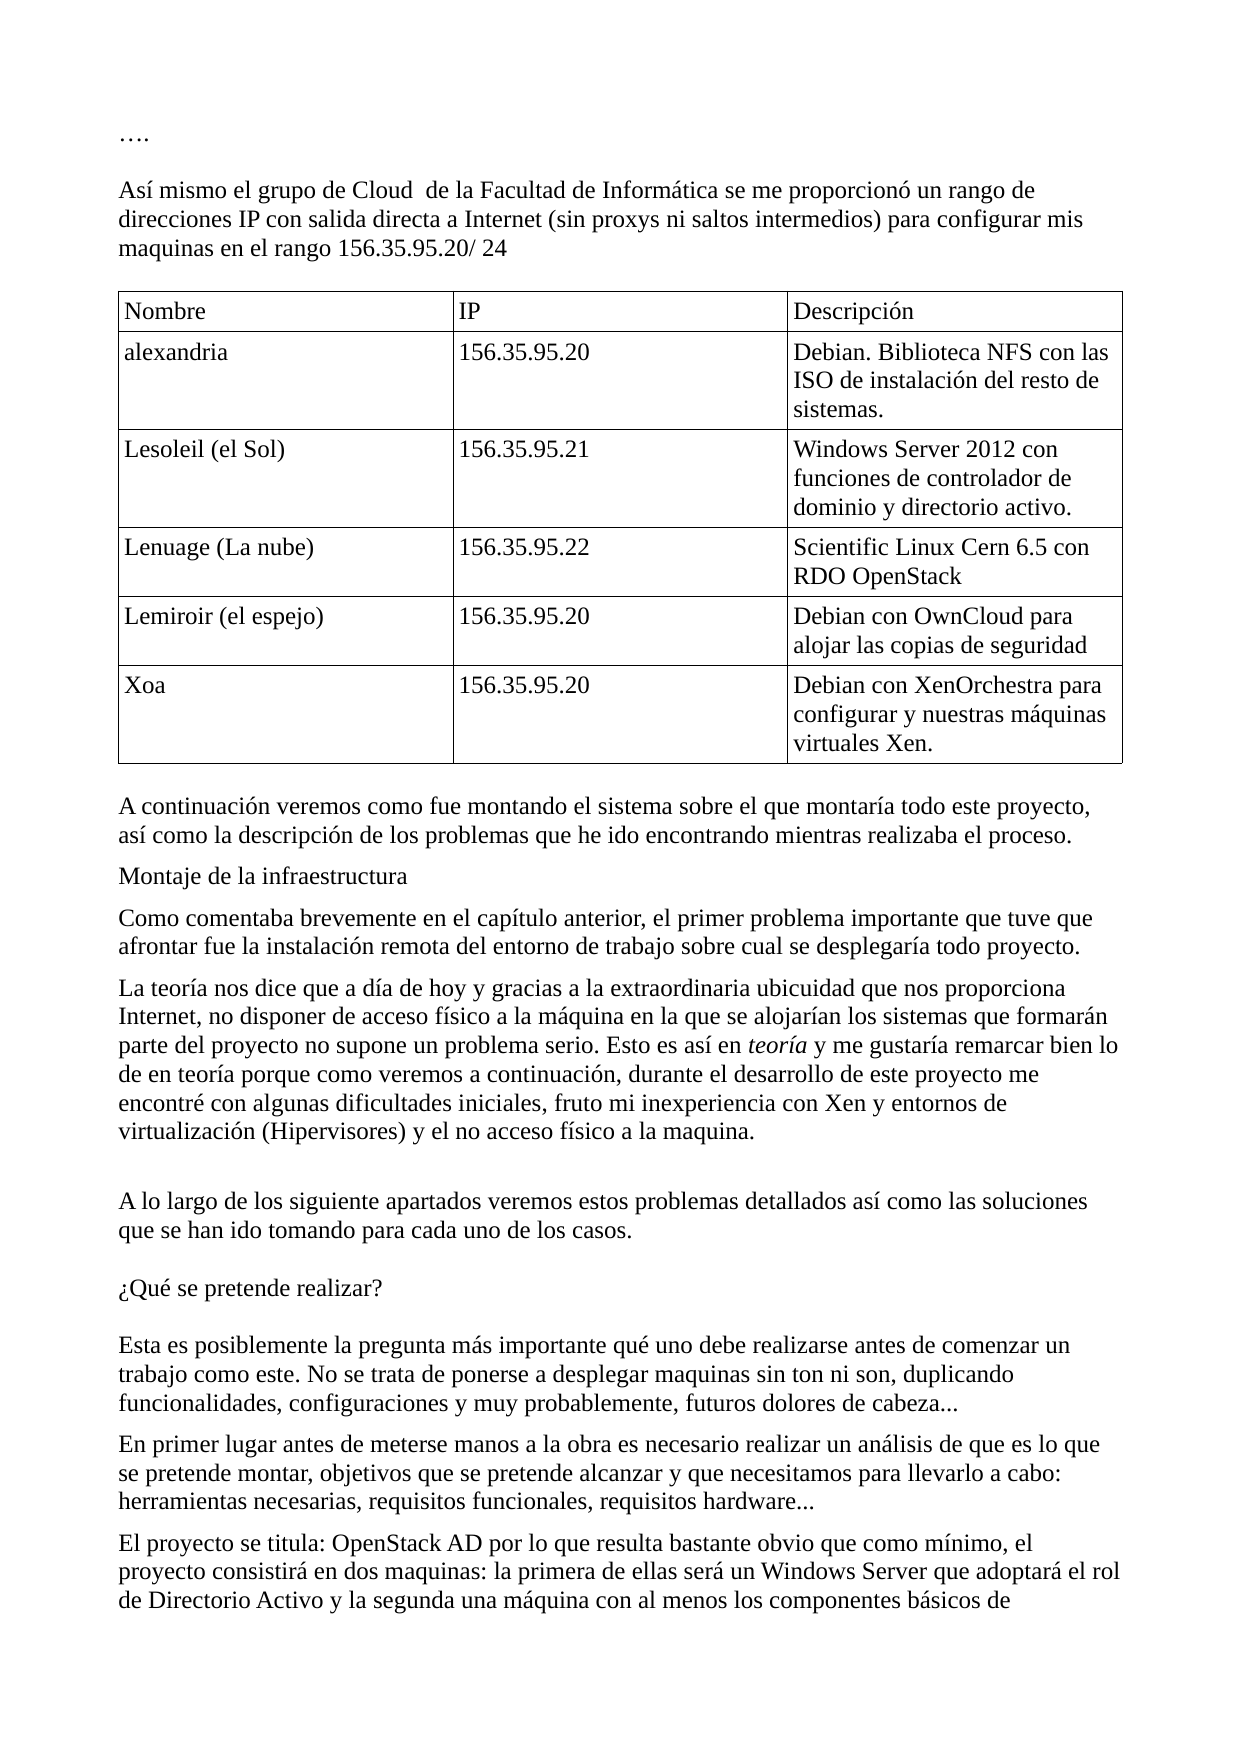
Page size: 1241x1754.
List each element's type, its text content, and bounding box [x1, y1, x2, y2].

table_cell Debian con XenOrchestra para configurar y nuestras máquinas virtuales Xen. [788, 666, 1122, 762]
table_cell Debian. Biblioteca NFS con las ISO de instalación del resto de sistemas. [788, 332, 1122, 429]
table_cell Debian con OwnCloud para alojar las copias de seguridad [788, 597, 1122, 665]
text Así mismo el grupo de Cloud de la Facultad de Informática se me proporcionó un rango de direcciones IP con salida directa a Internet (sin proxys ni saltos intermedios) para configurar mis maquinas en el rango 156.35.95.20/ 24 [118, 176, 1122, 262]
table_cell Windows Server 2012 con funciones de controlador de dominio y directorio activo. [788, 430, 1122, 527]
table_cell Lenuage (La nube) [119, 528, 453, 596]
text …. [118, 118, 1122, 147]
text El proyecto se titula: OpenStack AD por lo que resulta bastante obvio que como mínimo, el proyecto consistirá en dos maquinas: la primera de ellas será un Windows Server que adoptará el rol de Directorio Activo y la segunda una máquina con al menos los componentes básicos de [118, 1528, 1122, 1614]
table_cell Scientific Linux Cern 6.5 con RDO OpenStack [788, 528, 1122, 596]
table_cell Lemiroir (el espejo) [119, 597, 453, 665]
text Esta es posiblemente la pregunta más importante qué uno debe realizarse antes de comenzar un trabajo como este. No se trata de ponerse a desplegar maquinas sin ton ni son, duplicando funcionalidades, configuraciones y muy probablemente, futuros dolores de cabeza... [118, 1330, 1122, 1416]
table_cell 156.35.95.20 [454, 332, 787, 429]
table_cell 156.35.95.20 [454, 666, 787, 762]
table_header Nombre [119, 292, 453, 331]
table_header Descripción [788, 292, 1122, 331]
text En primer lugar antes de meterse manos a la obra es necesario realizar un análisis de que es lo que se pretende montar, objetivos que se pretende alcanzar y que necesitamos para llevarlo a cabo: herramientas necesarias, requisitos funcionales, requisitos hardware... [118, 1429, 1122, 1515]
table_cell Xoa [119, 666, 453, 762]
text La teoría nos dice que a día de hoy y gracias a la extraordinaria ubicuidad que nos proporciona Internet, no disponer de acceso físico a la máquina en la que se alojarían los sistemas que formarán parte del proyecto no supone un problema serio. Esto es así en teoría y me gustaría remarcar bien lo de en teoría porque como veremos a continuación, durante el desarrollo de este proyecto me encontré con algunas dificultades iniciales, fruto mi inexperiencia con Xen y entornos de virtualización (Hipervisores) y el no acceso físico a la maquina. [118, 973, 1122, 1145]
text ¿Qué se pretende realizar? [118, 1273, 1122, 1301]
table_cell 156.35.95.21 [454, 430, 787, 527]
table_cell 156.35.95.22 [454, 528, 787, 596]
table_cell alexandria [119, 332, 453, 429]
text A continuación veremos como fue montando el sistema sobre el que montaría todo este proyecto, así como la descripción de los problemas que he ido encontrando mientras realizaba el proceso. [118, 791, 1122, 849]
text Montaje de la infraestructura [118, 861, 1122, 890]
table_header IP [454, 292, 787, 331]
text A lo largo de los siguiente apartados veremos estos problemas detallados así como las soluciones que se han ido tomando para cada uno de los casos. [118, 1186, 1122, 1244]
table_cell Lesoleil (el Sol) [119, 430, 453, 527]
text Como comentaba brevemente en el capítulo anterior, el primer problema importante que tuve que afrontar fue la instalación remota del entorno de trabajo sobre cual se desplegaría todo proyecto. [118, 903, 1122, 960]
table_cell 156.35.95.20 [454, 597, 787, 665]
